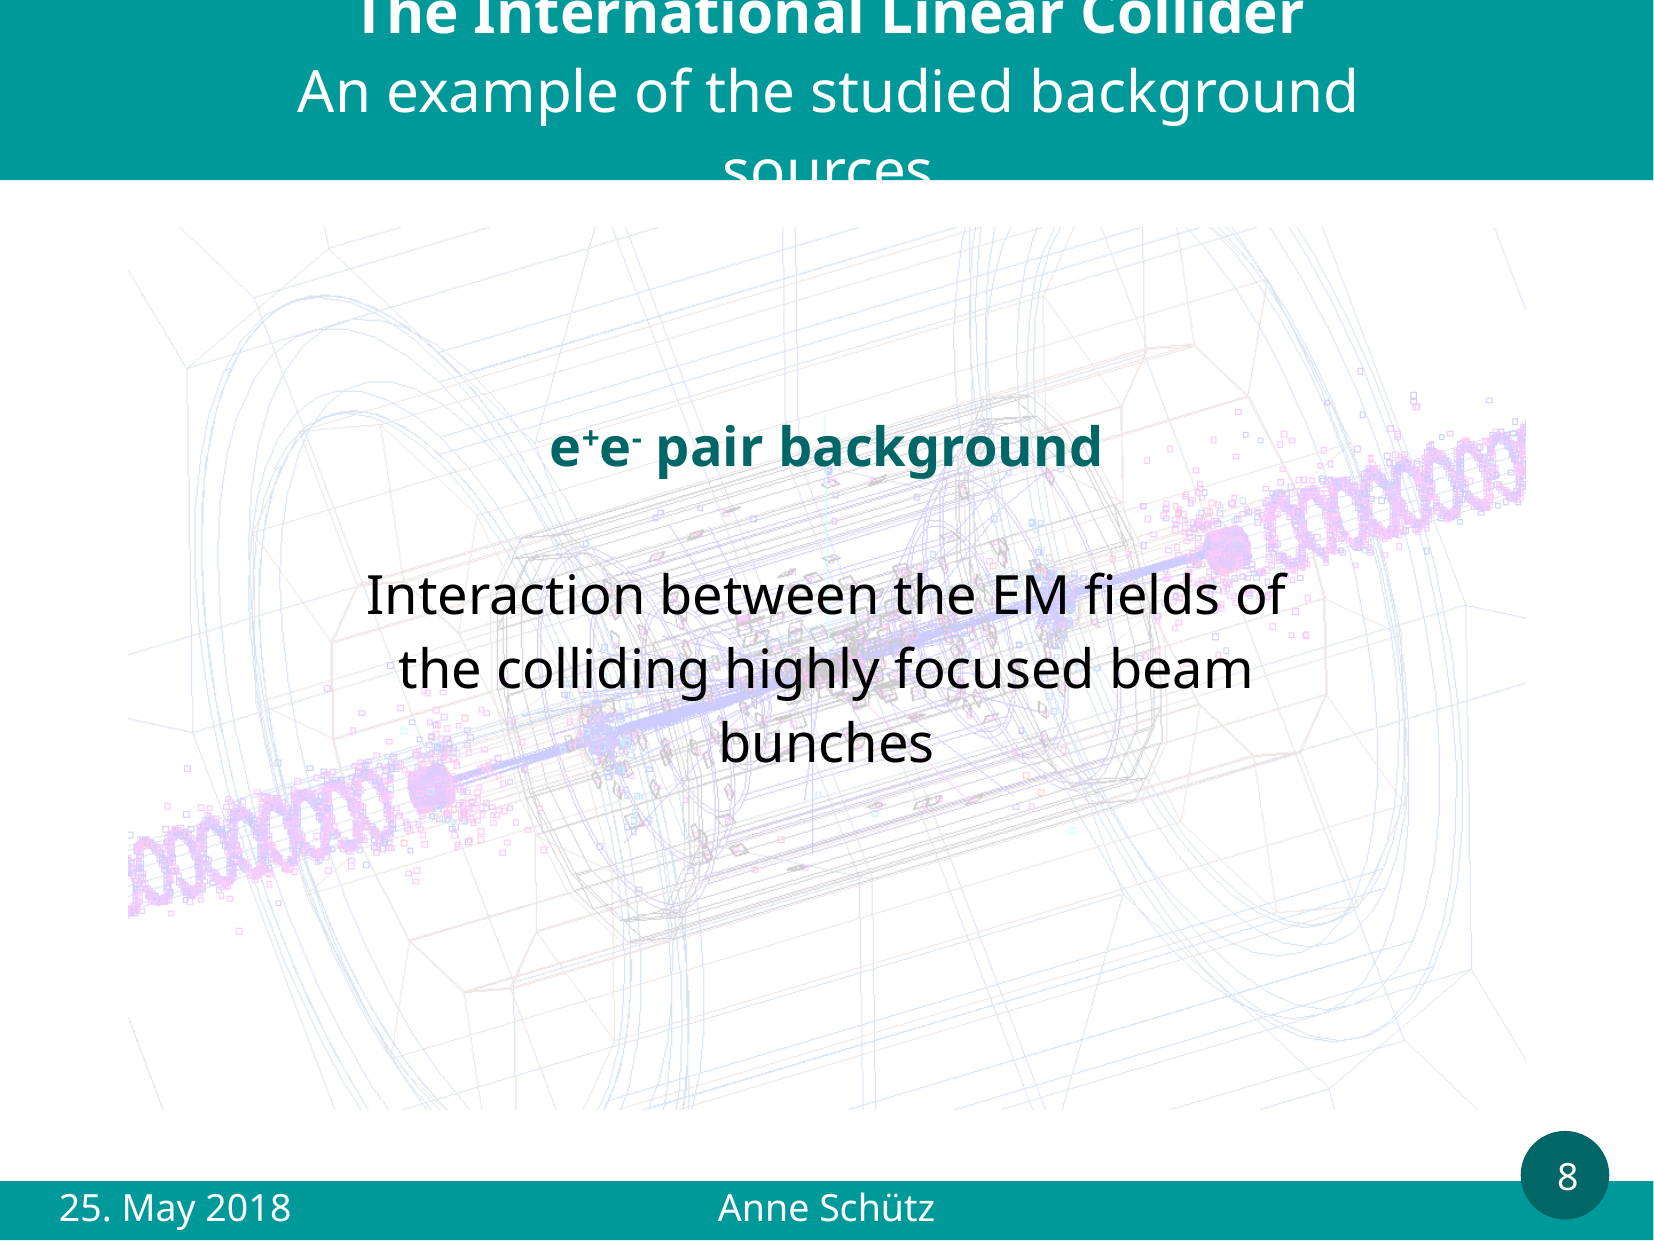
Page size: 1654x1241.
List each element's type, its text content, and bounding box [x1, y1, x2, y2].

title The International Linear Collider An example of the studied background sources [297, 0, 1360, 216]
text_box 8 [1542, 1143, 1588, 1213]
text_box e+e- pair background Interaction between the EM fields of the colliding highly focused beam bunches [324, 437, 1330, 751]
picture [128, 227, 1526, 1111]
